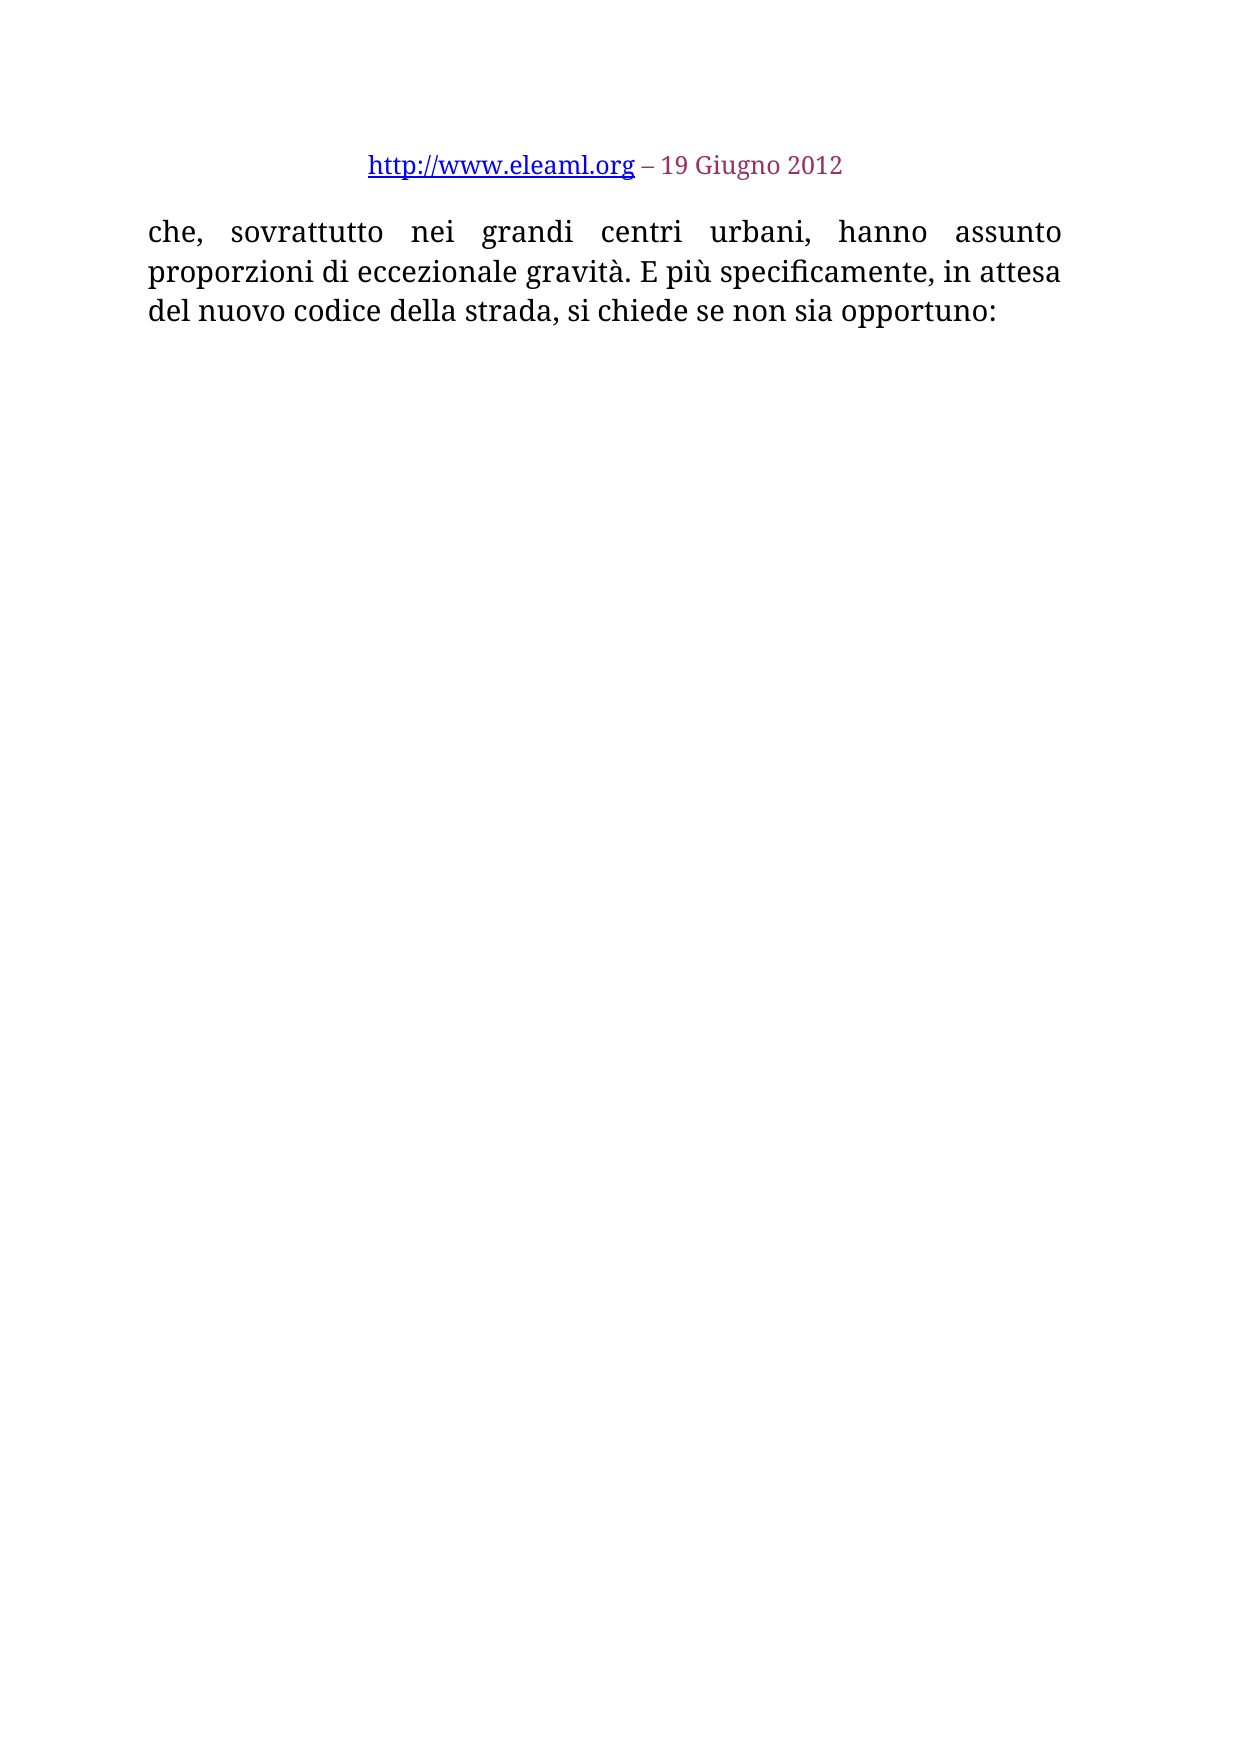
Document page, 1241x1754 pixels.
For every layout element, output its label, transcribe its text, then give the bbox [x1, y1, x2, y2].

text che, sovrattutto nei grandi centri urbani, hanno assunto proporzioni di eccezionale gravità. E più specificamente, in attesa del nuovo codice della strada, si chiede se non sia opportuno: [148, 211, 1063, 330]
